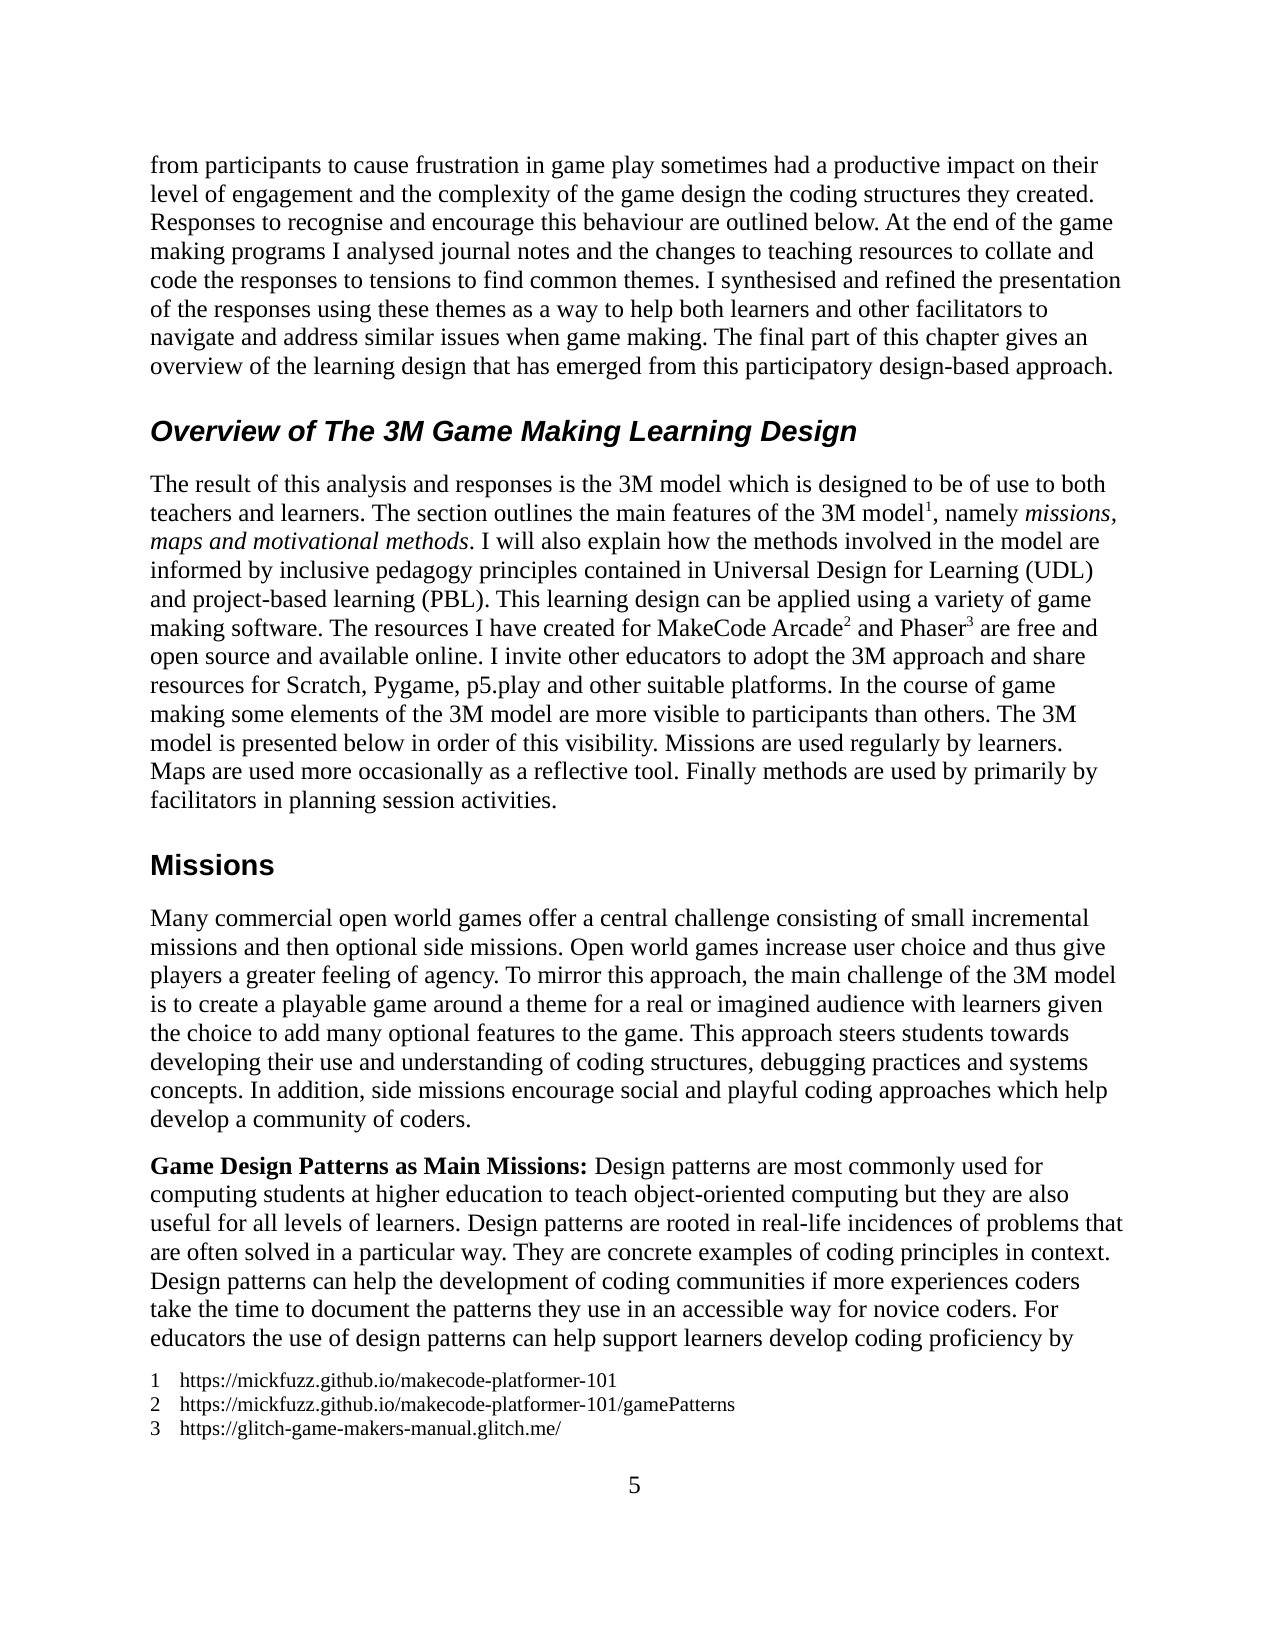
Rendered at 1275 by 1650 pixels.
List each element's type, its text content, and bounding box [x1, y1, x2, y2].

text https://mickfuzz.github.io/makecode-platformer-101 [150, 1368, 1125, 1392]
text Many commercial open world games offer a central challenge consisting of small incremental missions and then optional side missions. Open world games increase user choice and thus give players a greater feeling of agency. To mirror this approach, the main challenge of the 3M model is to create a playable game around a theme for a real or imagined audience with learners given the choice to add many optional features to the game. This approach steers students towards developing their use and understanding of coding structures, debugging practices and systems concepts. In addition, side missions encourage social and playful coding approaches which help develop a community of coders. [150, 903, 1125, 1133]
text The result of this analysis and responses is the 3M model which is designed to be of use to both teachers and learners. The section outlines the main features of the 3M model, namely missions, maps and motivational methods. I will also explain how the methods involved in the model are informed by inclusive pedagogy principles contained in Universal Design for Learning (UDL) and project-based learning (PBL). This learning design can be applied using a variety of game making software. The resources I have created for MakeCode Arcade and Phaser are free and open source and available online. I invite other educators to adopt the 3M approach and share resources for Scratch, Pygame, p5.play and other suitable platforms. In the course of game making some elements of the 3M model are more visible to participants than others. The 3M model is presented below in order of this visibility. Missions are used regularly by learners. Maps are used more occasionally as a reflective tool. Finally methods are used by primarily by facilitators in planning session activities. [150, 469, 1125, 814]
subtitle Overview of The 3M Game Making Learning Design [150, 414, 1125, 447]
text Game Design Patterns as Main Missions: Design patterns are most commonly used for computing students at higher education to teach object-oriented computing but they are also useful for all levels of learners. Design patterns are rooted in real-life incidences of problems that are often solved in a particular way. They are concrete examples of coding principles in context. Design patterns can help the development of coding communities if more experiences coders take the time to document the patterns they use in an accessible way for novice coders. For educators the use of design patterns can help support learners develop coding proficiency by [150, 1151, 1125, 1352]
text https://mickfuzz.github.io/makecode-platformer-101/gamePatterns [150, 1392, 1125, 1416]
text https://glitch-game-makers-manual.glitch.me/ [150, 1416, 1125, 1440]
text from participants to cause frustration in game play sometimes had a productive impact on their level of engagement and the complexity of the game design the coding structures they created. Responses to recognise and encourage this behaviour are outlined below. At the end of the game making programs I analysed journal notes and the changes to teaching resources to collate and code the responses to tensions to find common themes. I synthesised and refined the presentation of the responses using these themes as a way to help both learners and other facilitators to navigate and address similar issues when game making. The final part of this chapter gives an overview of the learning design that has emerged from this participatory design-based approach. [150, 150, 1125, 380]
subtitle Missions [150, 848, 1125, 881]
